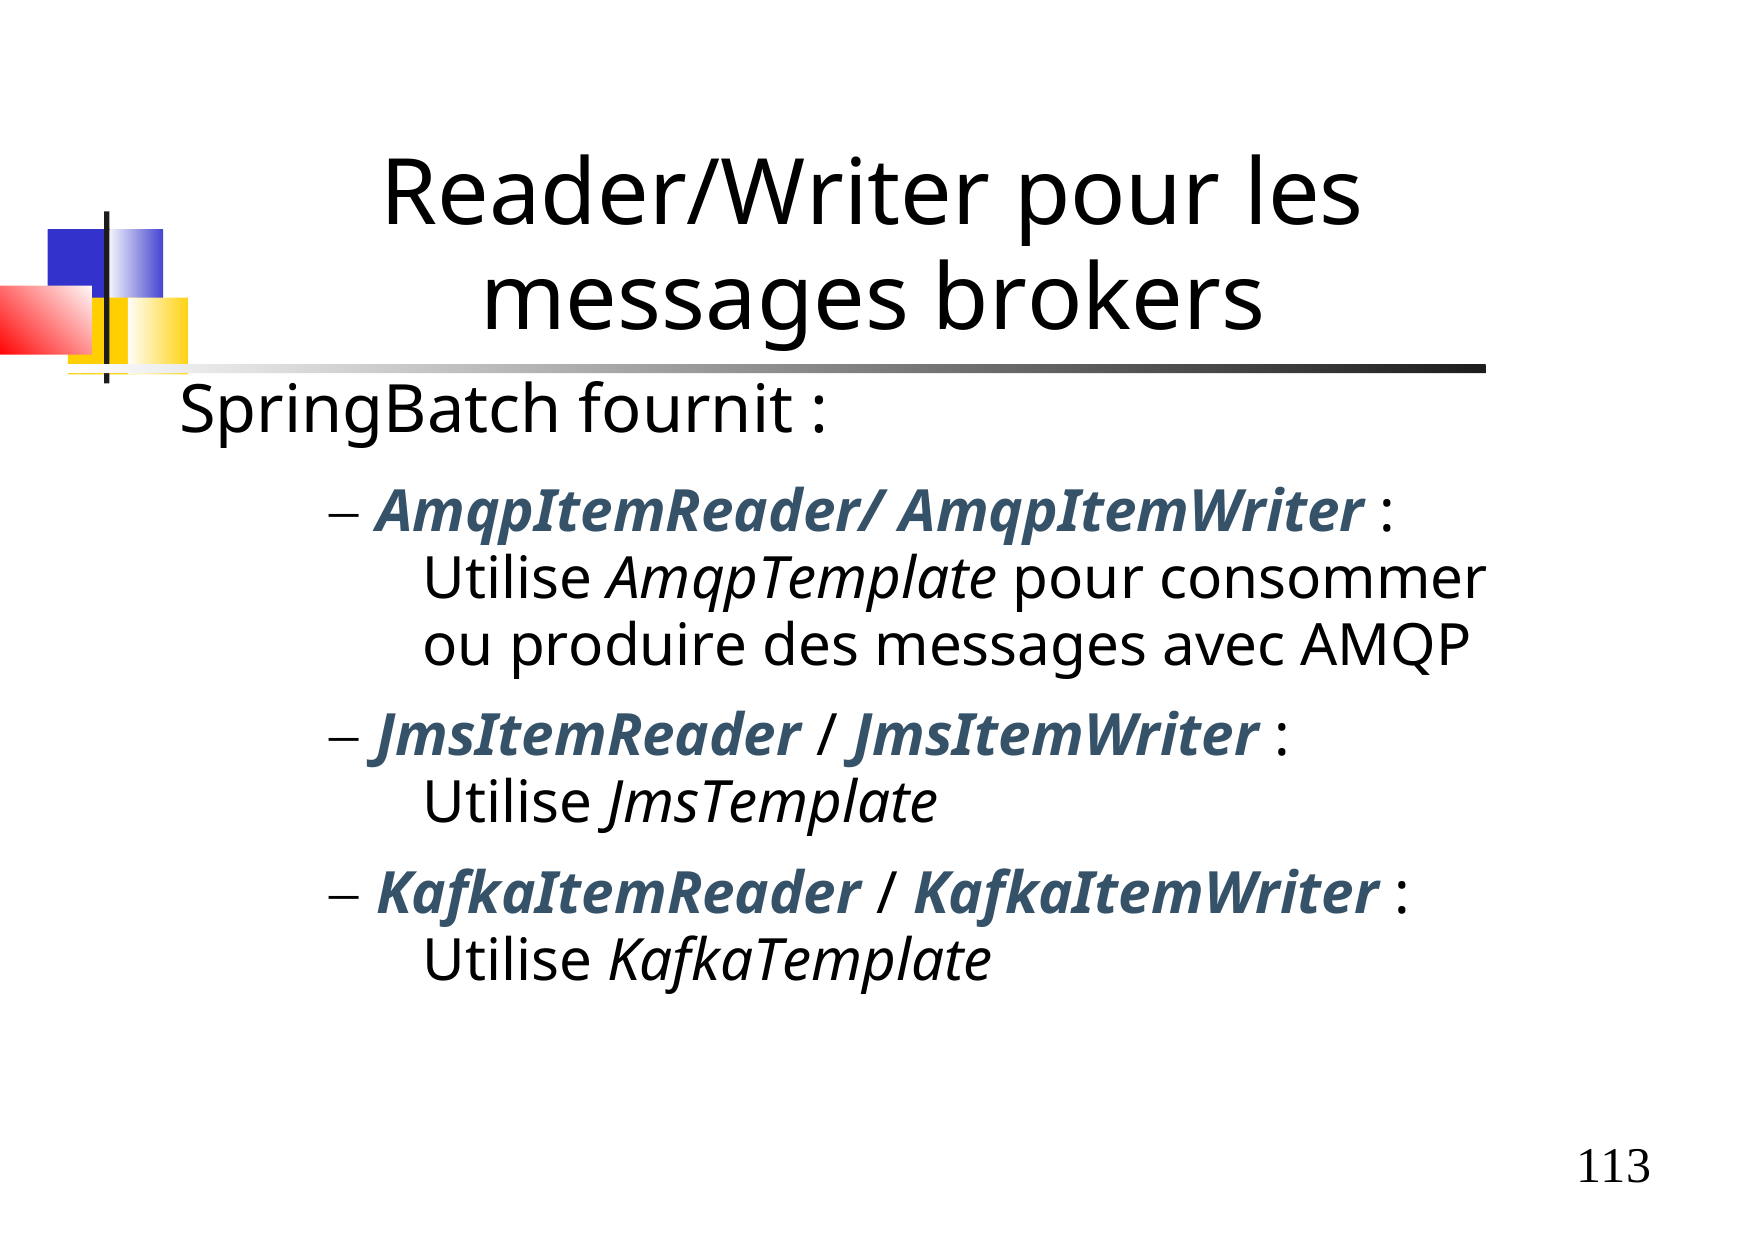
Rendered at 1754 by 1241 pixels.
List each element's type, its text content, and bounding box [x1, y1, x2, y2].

title Reader/Writer pour les messages brokers [179, 139, 1567, 351]
list SpringBatch fournit : AmqpItemReader/ AmqpItemWriter : Utilise AmqpTemplate pour consommer ou produire des messages avec AMQP JmsItemReader / JmsItemWriter : Utilise JmsTemplate KafkaItemReader / KafkaItemWriter : Utilise KafkaTemplate [179, 371, 1567, 1091]
